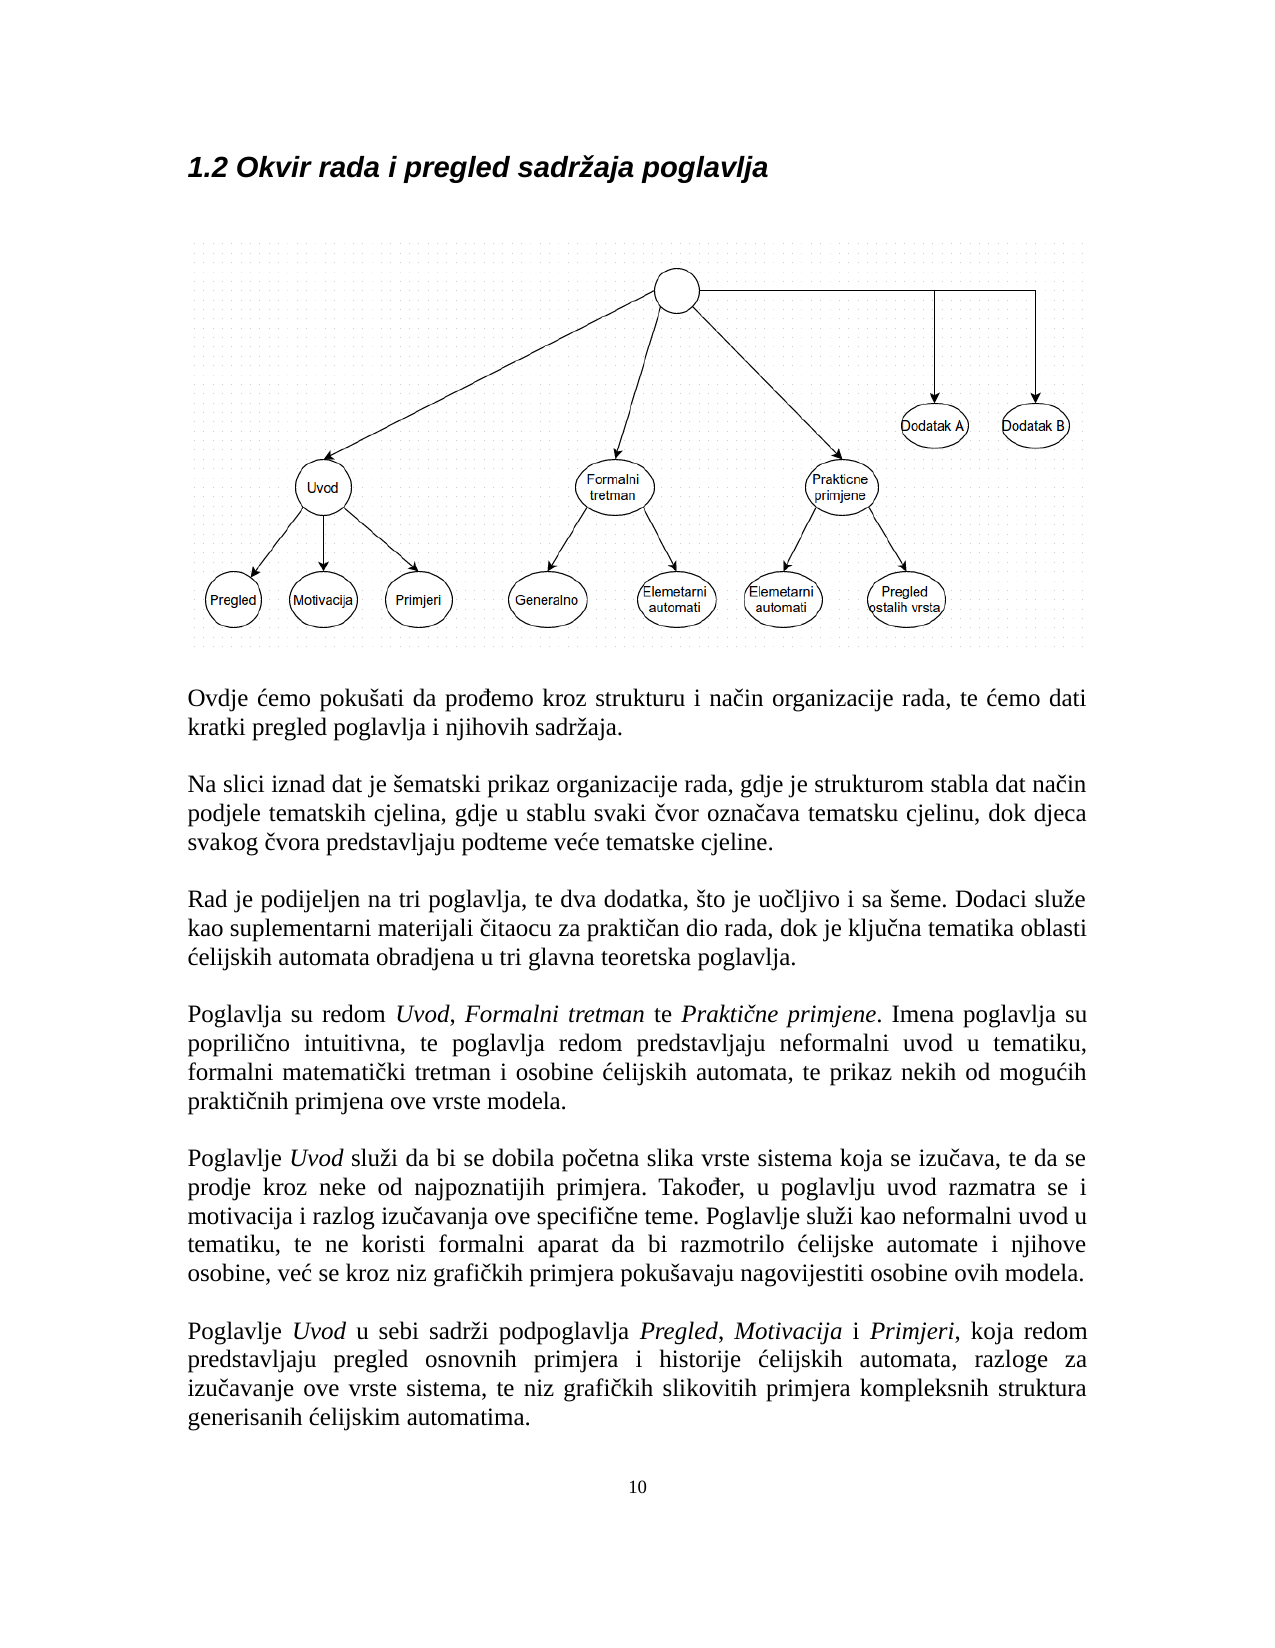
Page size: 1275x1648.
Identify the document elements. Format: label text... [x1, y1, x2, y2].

picture [187, 243, 1088, 655]
text Rad je podijeljen na tri poglavlja, te dva dodatka, što je uočljivo i sa šeme. Dodaci služe kao suplementarni materijali čitaocu za praktičan dio rada, dok je ključna tematika oblasti ćelijskih automata obradjena u tri glavna teoretska poglavlja. [187, 884, 1088, 971]
text Ovdje ćemo pokušati da prođemo kroz strukturu i način organizacije rada, te ćemo dati kratki pregled poglavlja i njihovih sadržaja. [187, 683, 1088, 741]
text Poglavlja su redom Uvod, Formalni tretman te Praktične primjene. Imena poglavlja su poprilično intuitivna, te poglavlja redom predstavljaju neformalni uvod u tematiku, formalni matematički tretman i osobine ćelijskih automata, te prikaz nekih od mogućih praktičnih primjena ove vrste modela. [187, 999, 1088, 1114]
text Na slici iznad dat je šematski prikaz organizacije rada, gdje je strukturom stabla dat način podjele tematskih cjelina, gdje u stablu svaki čvor označava tematsku cjelinu, dok djeca svakog čvora predstavljaju podteme veće tematske cjeline. [187, 769, 1088, 856]
text Poglavlje Uvod služi da bi se dobila početna slika vrste sistema koja se izučava, te da se prodje kroz neke od najpoznatijih primjera. Također, u poglavlju uvod razmatra se i motivacija i razlog izučavanja ove specifične teme. Poglavlje služi kao neformalni uvod u tematiku, te ne koristi formalni aparat da bi razmotrilo ćelijske automate i njihove osobine, već se kroz niz grafičkih primjera pokušavaju nagovijestiti osobine ovih modela. [187, 1143, 1088, 1287]
text Poglavlje Uvod u sebi sadrži podpoglavlja Pregled, Motivacija i Primjeri, koja redom predstavljaju pregled osnovnih primjera i historije ćelijskih automata, razloge za izučavanje ove vrste sistema, te niz grafičkih slikovitih primjera kompleksnih struktura generisanih ćelijskim automatima. [187, 1316, 1088, 1431]
subtitle 1.2 Okvir rada i pregled sadržaja poglavlja [187, 150, 1088, 183]
